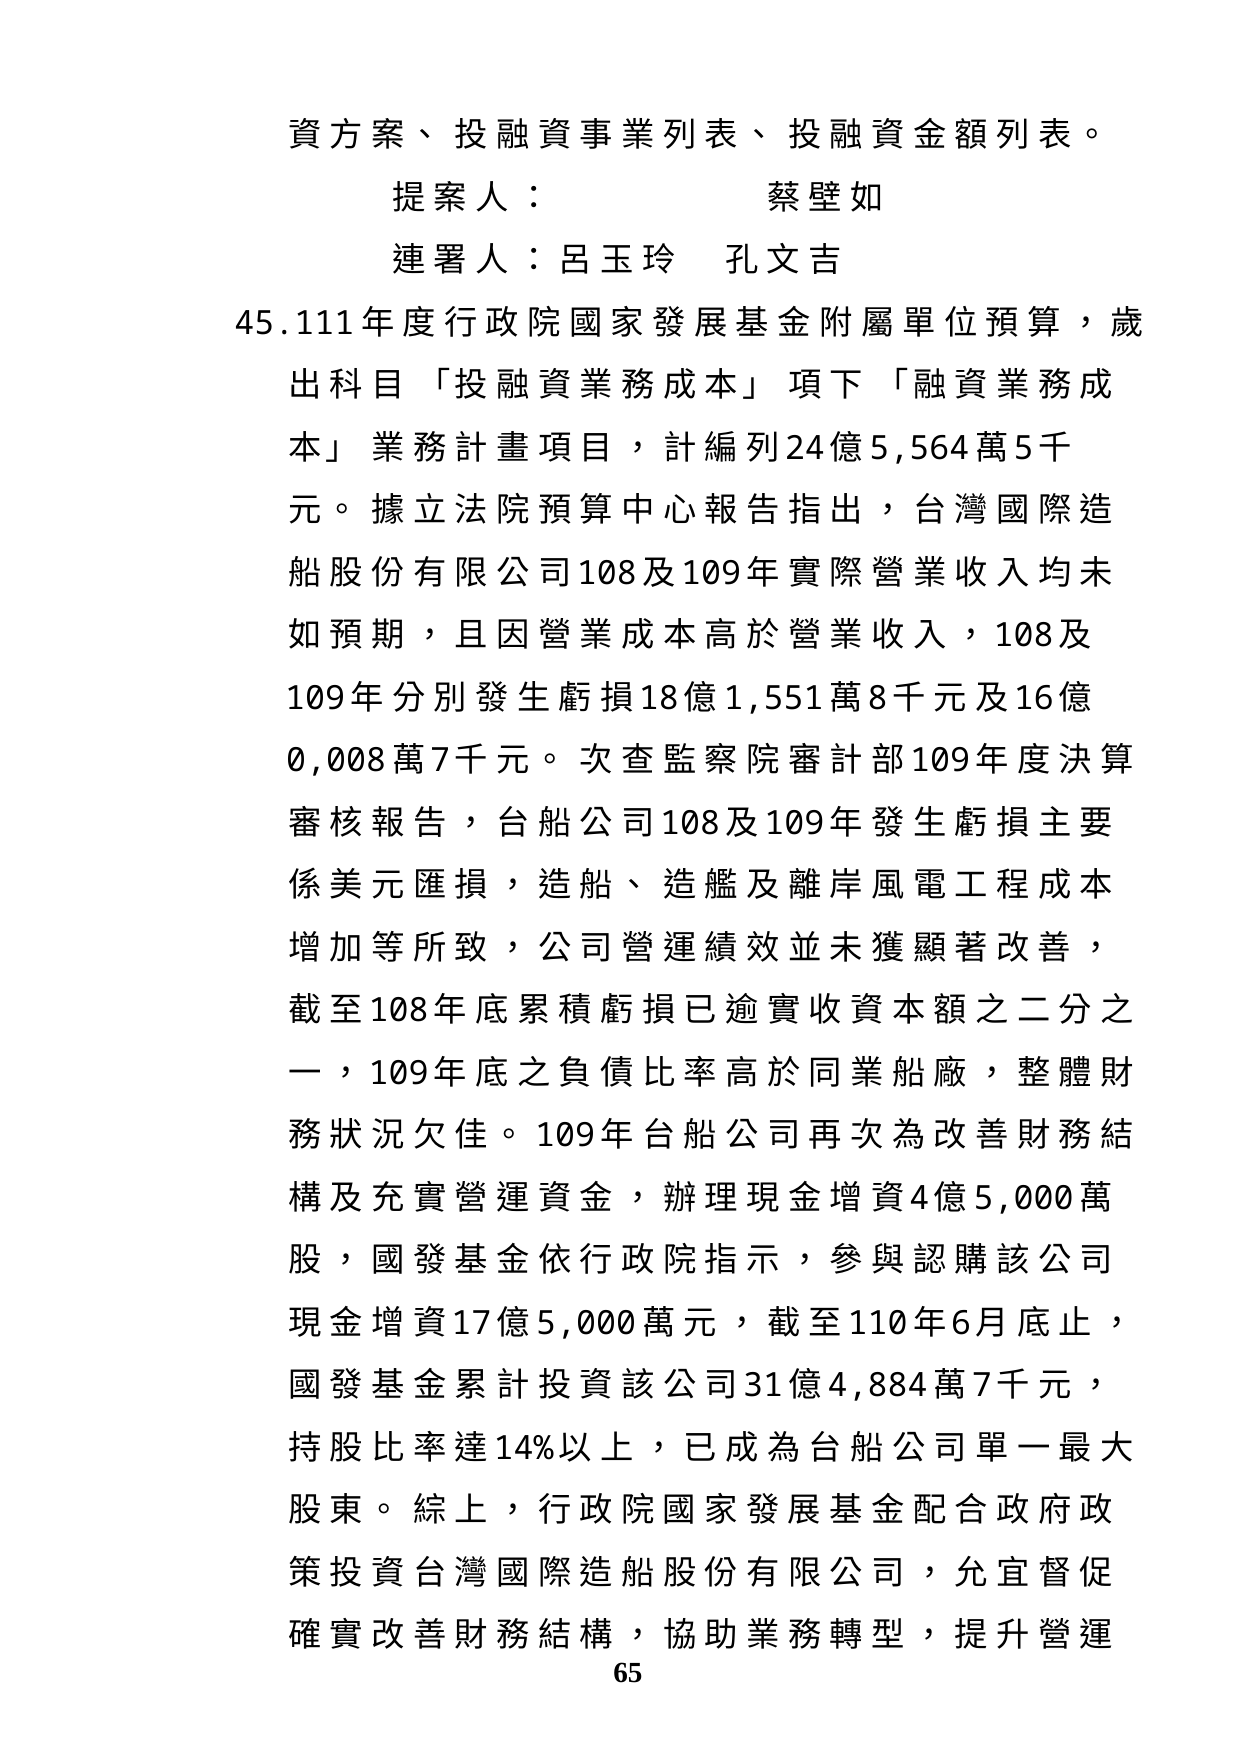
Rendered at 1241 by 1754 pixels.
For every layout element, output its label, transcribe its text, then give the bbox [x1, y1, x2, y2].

text 45.111年度行政院國家發展基金附屬單位預算，歲出科目「投融資業務成本」項下「融資業務成本」業務計畫項目，計編列24億5,564萬5千元。據立法院預算中心報告指出，台灣國際造船股份有限公司108及109年實際營業收入均未如預期，且因營業成本高於營業收入，108及109年分別發生虧損18億1,551萬8千元及16億0,008萬7千元。次查監察院審計部109年度決算審核報告，台船公司108及109年發生虧損主要係美元匯損，造船、造艦及離岸風電工程成本增加等所致，公司營運績效並未獲顯著改善，截至108年底累積虧損已逾實收資本額之二分之一，109年底之負債比率高於同業船廠，整體財務狀況欠佳。109年台船公司再次為改善財務結構及充實營運資金，辦理現金增資4億5,000萬股，國發基金依行政院指示，參與認購該公司現金增資17億5,000萬元，截至110年6月底止，國發基金累計投資該公司31億4,884萬7千元，持股比率達14%以上，已成為台船公司單一最大股東。綜上，行政院國家發展基金配合政府政策投資台灣國際造船股份有限公司，允宜督促確實改善財務結構，協助業務轉型，提升營運 [228, 278, 1148, 1653]
text 資方案、投融資事業列表、投融資金額列表。 [228, 91, 1148, 153]
text 連署人：呂玉玲 孔文吉 [384, 216, 1044, 278]
text 提案人： 蔡壁如 [384, 153, 1044, 216]
